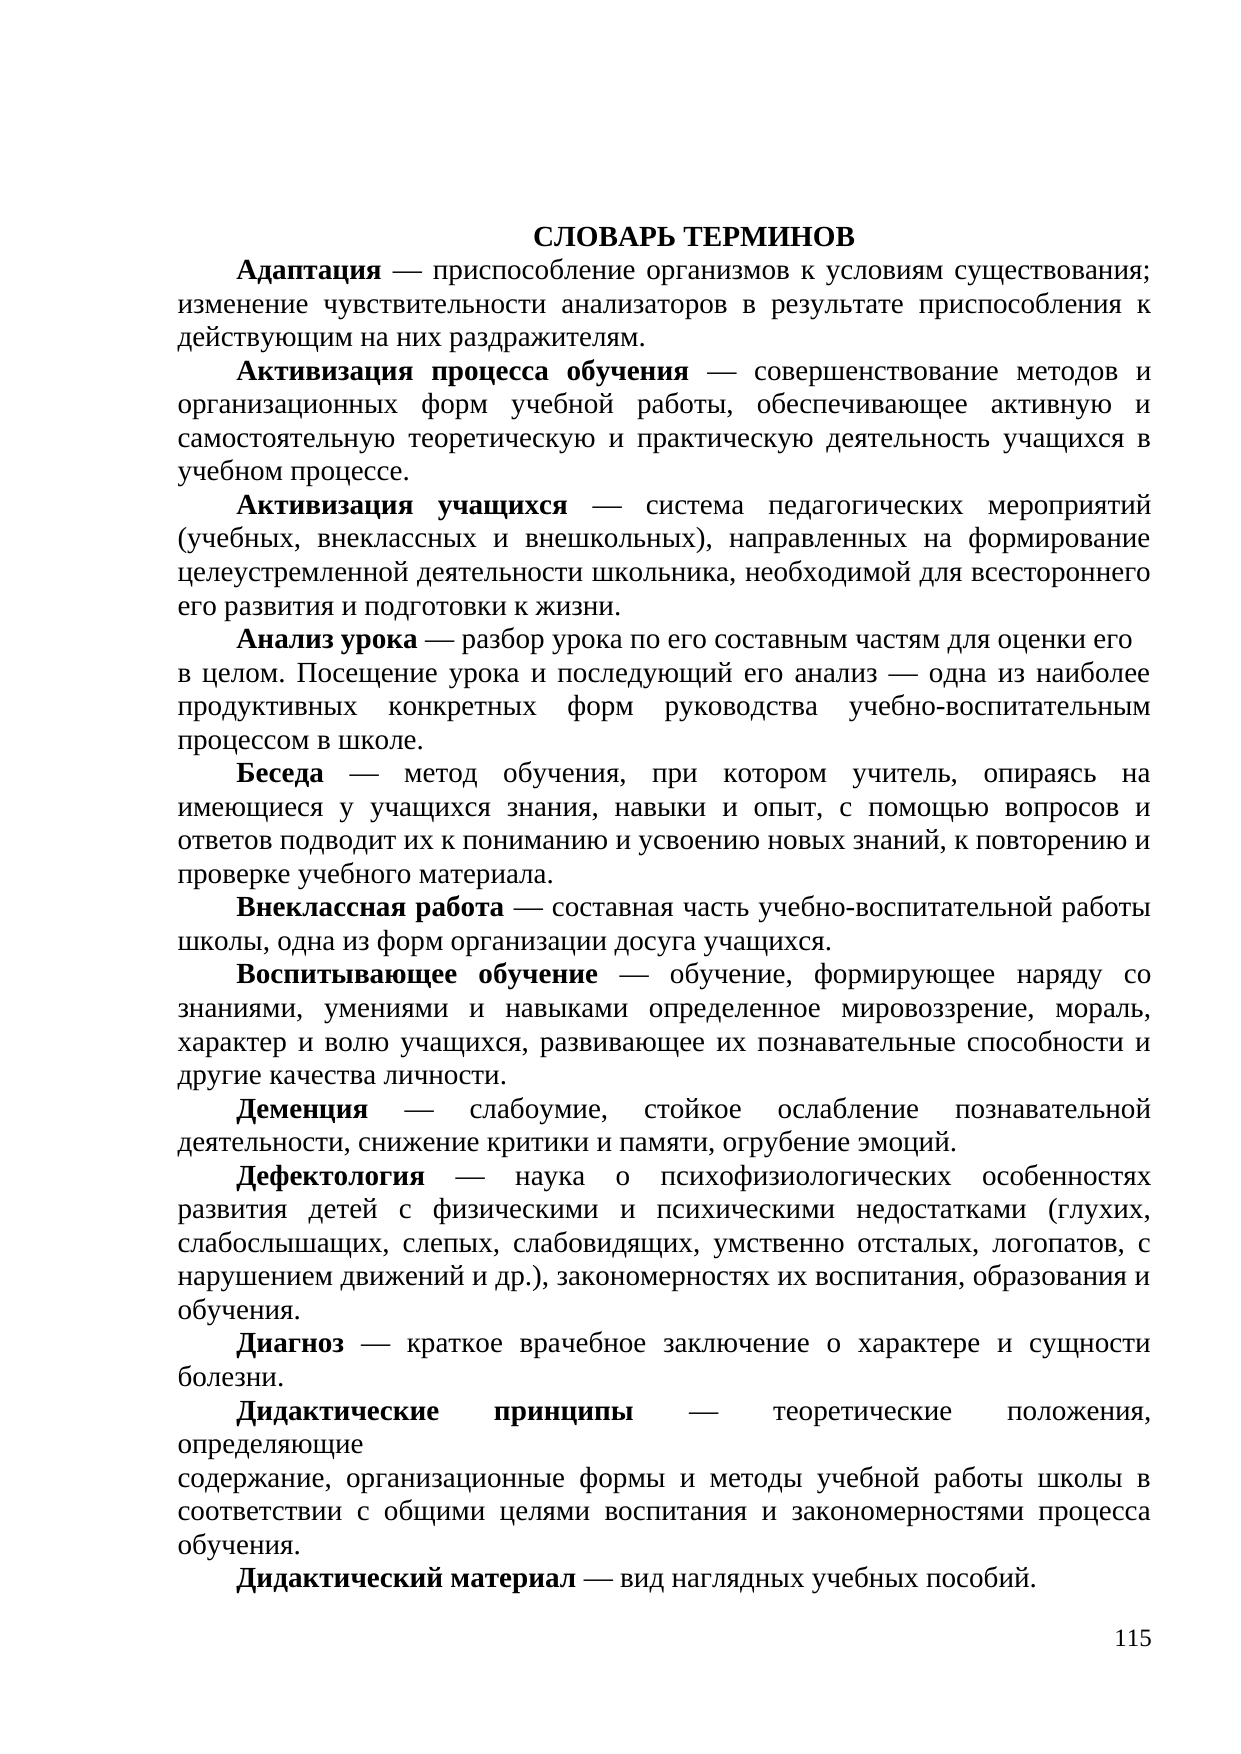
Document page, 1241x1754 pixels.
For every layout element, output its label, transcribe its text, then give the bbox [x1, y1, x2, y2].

text Анализ урока — разбор урока по его составным частям для оценки его [177, 621, 1152, 655]
text СЛОВАРЬ ТЕРМИНОВ [177, 219, 1152, 252]
text Дидактический материал — вид наглядных учебных пособий. [177, 1560, 1152, 1594]
text содержание, организационные формы и методы учебной работы школы в соответствии с общими целями воспитания и закономерностями процесса обучения. [177, 1460, 1152, 1560]
text Диагноз — краткое врачебное заключение о характере и сущности болезни. [177, 1326, 1152, 1393]
text Адаптация — приспособление организмов к условиям существования; изменение чувствительности анализаторов в результате приспособления к действующим на них раздражителям. [177, 252, 1152, 353]
text Дефектология — наука о психофизиологических особенностях развития детей с физическими и психическими недостатками (глухих, слабослышащих, слепых, слабовидящих, умственно отсталых, логопатов, с нарушением движений и др.), закономерностях их воспитания, образования и обучения. [177, 1158, 1152, 1326]
text Воспитывающее обучение — обучение, формирующее наряду со знаниями, умениями и навыками определенное мировоззрение, мораль, характер и волю учащихся, развивающее их познавательные способности и другие качества личности. [177, 957, 1152, 1091]
text Активизация учащихся — система педагогических мероприятий (учебных, внеклассных и внешкольных), направленных на формирование целеустремленной деятельности школьника, необходимой для всестороннего его развития и подготовки к жизни. [177, 487, 1152, 621]
text Активизация процесса обучения — совершенствование методов и организационных форм учебной работы, обеспечивающее активную и самостоятельную теоретическую и практическую деятельность учащихся в учебном процессе. [177, 353, 1152, 487]
text Внеклассная работа — составная часть учебно-воспитательной работы школы, одна из форм организации досуга учащихся. [177, 889, 1152, 957]
text Деменция — слабоумие, стойкое ослабление познавательной деятельности, снижение критики и памяти, огрубение эмоций. [177, 1091, 1152, 1158]
text Дидактические принципы — теоретические положения, определяющие [177, 1393, 1152, 1460]
text Беседа — метод обучения, при котором учитель, опираясь на имеющиеся у учащихся знания, навыки и опыт, с помощью вопросов и ответов подводит их к пониманию и усвоению новых знаний, к повторению и проверке учебного материала. [177, 755, 1152, 889]
text в целом. Посещение урока и последующий его анализ — одна из наиболее продуктивных конкретных форм руководства учебно-воспитательным процессом в школе. [177, 655, 1152, 755]
